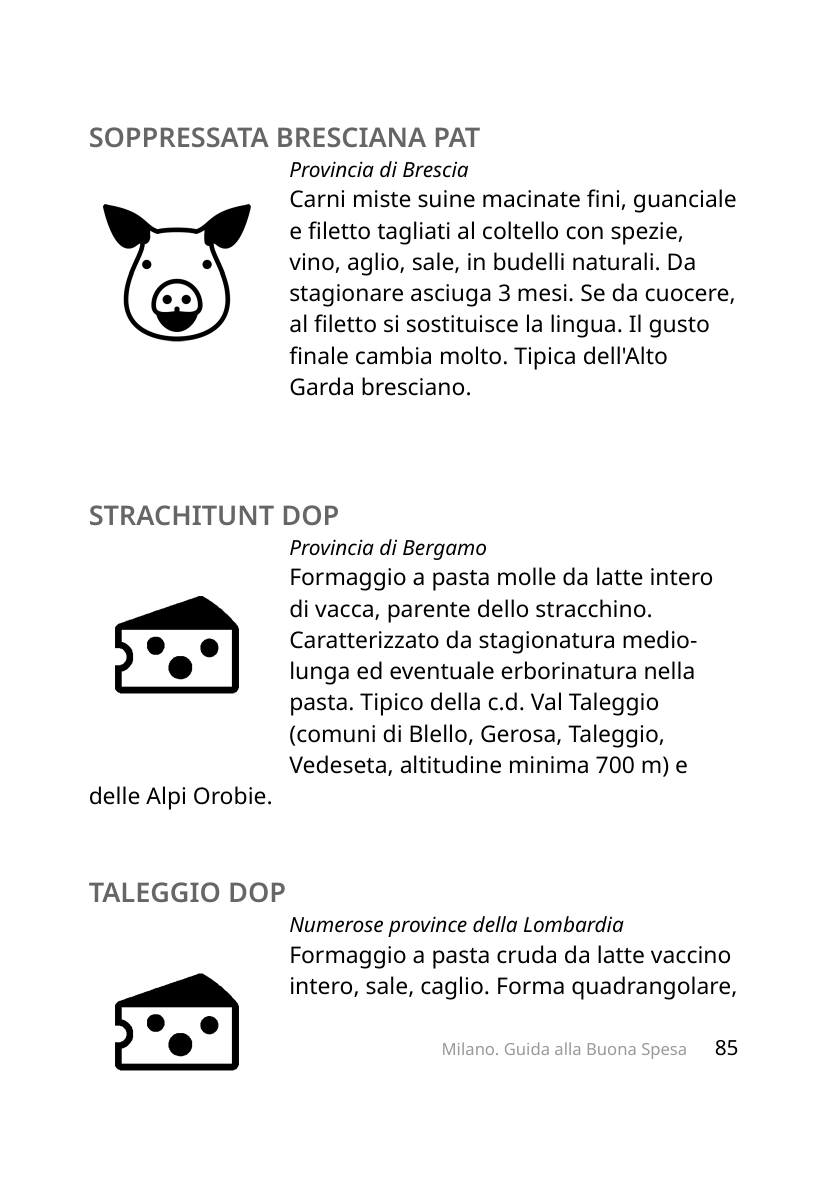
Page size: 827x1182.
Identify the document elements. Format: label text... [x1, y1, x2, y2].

text Formaggio a pasta molle da latte intero di vacca, parente dello stracchino. Caratterizzato da stagionatura medio-lunga ed eventuale erborinatura nella pasta. Tipico della c.d. Val Taleggio (comuni di Blello, Gerosa, Taleggio, Vedeseta, altitudine minima 700 m) e delle Alpi Orobie. [88, 561, 738, 811]
picture [88, 940, 266, 1117]
subtitle Provincia di Brescia [88, 155, 738, 183]
title Soppressata bresciana PAT [88, 118, 738, 155]
text Carni miste suine macinate fini, guanciale e filetto tagliati al coltello con spezie, vino, aglio, sale, in budelli naturali. Da stagionare asciuga 3 mesi. Se da cuocere, al filetto si sostituisce la lingua. Il gusto finale cambia molto. Tipica dell'Alto Garda bresciano. [88, 183, 738, 402]
picture [88, 562, 266, 740]
subtitle Numerose province della Lombardia [88, 911, 738, 939]
text Formaggio a pasta cruda da latte vaccino intero, sale, caglio. Forma quadrangolare, [88, 939, 738, 1002]
title Taleggio DOP [88, 874, 738, 911]
title Strachitunt DOP [88, 496, 738, 533]
picture [88, 184, 266, 362]
subtitle Provincia di Bergamo [88, 533, 738, 561]
